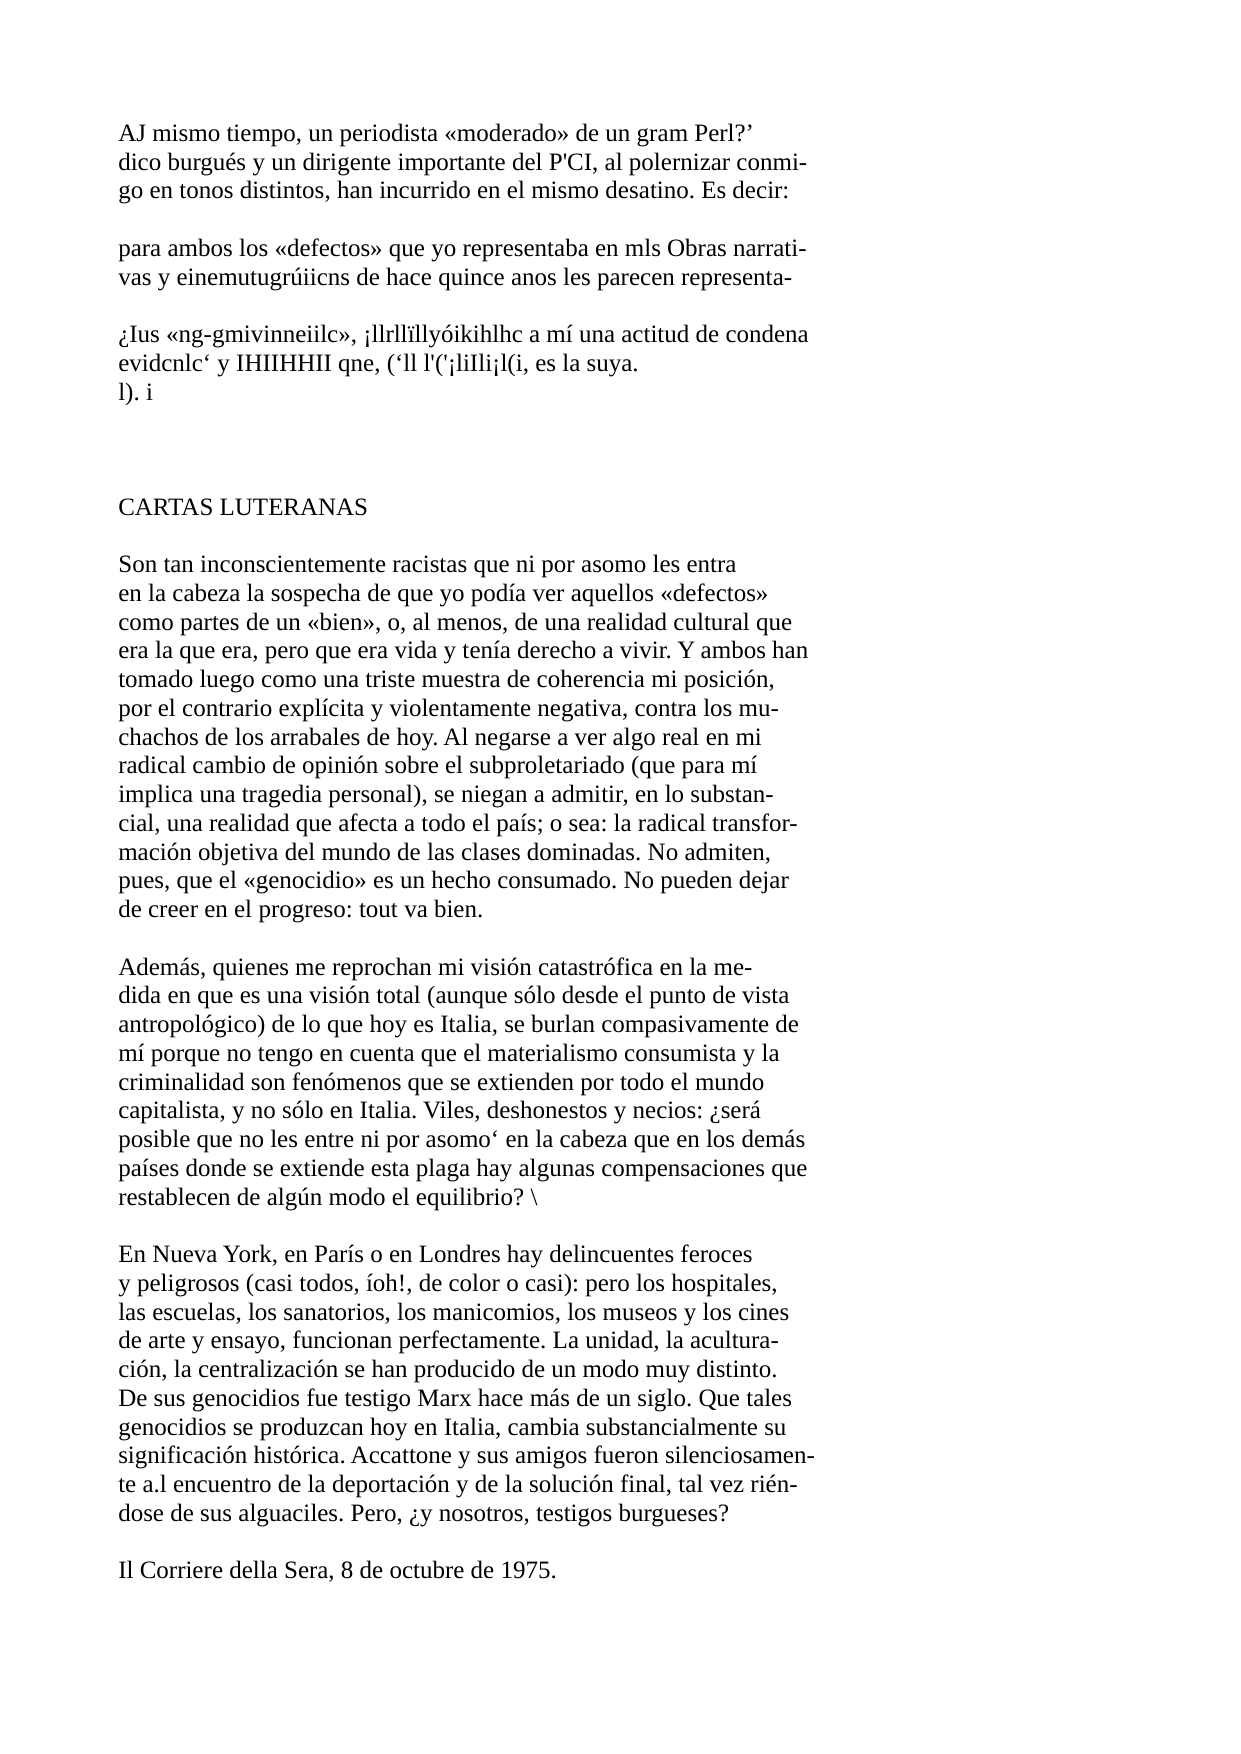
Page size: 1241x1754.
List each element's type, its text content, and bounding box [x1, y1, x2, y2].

text cial, una realidad que afecta a todo el país; o sea: la radical transfor- [118, 808, 1122, 837]
text vas y einemutugrúiicns de hace quince anos les parecen representa- [118, 262, 1122, 291]
text y peligrosos (casi todos, íoh!, de color o casi): pero los hospitales, [118, 1268, 1122, 1297]
text ción, la centralización se han producido de un modo muy distinto. [118, 1354, 1122, 1383]
text dida en que es una visión total (aunque sólo desde el punto de vista [118, 981, 1122, 1009]
text go en tonos distintos, han incurrido en el mismo desatino. Es decir: [118, 176, 1122, 204]
text genocidios se produzcan hoy en Italia, cambia substancialmente su [118, 1412, 1122, 1441]
text en la cabeza la sospecha de que yo podía ver aquellos «defectos» [118, 578, 1122, 607]
text mación objetiva del mundo de las clases dominadas. No admiten, [118, 837, 1122, 866]
text posible que no les entre ni por asomo‘ en la cabeza que en los demás [118, 1124, 1122, 1153]
text ¿Ius «ng-gmivinneiilc», ¡llrllïllyóikihlhc a mí una actitud de condena [118, 319, 1122, 348]
text las escuelas, los sanatorios, los manicomios, los museos y los cines [118, 1297, 1122, 1326]
text CARTAS LUTERANAS [118, 492, 1122, 521]
text dico burgués y un dirigente importante del P'CI, al polernizar conmi- [118, 147, 1122, 176]
text antropológico) de lo que hoy es Italia, se burlan compasivamente de [118, 1009, 1122, 1038]
text l). i [118, 377, 1122, 406]
text tomado luego como una triste muestra de coherencia mi posición, [118, 664, 1122, 693]
text dose de sus alguaciles. Pero, ¿y nosotros, testigos burgueses? [118, 1498, 1122, 1527]
text por el contrario explícita y violentamente negativa, contra los mu- [118, 693, 1122, 722]
text evidcnlc‘ y IHIIHHII qne, (‘ll l'('¡liIli¡l(i, es la suya. [118, 348, 1122, 377]
text pues, que el «genocidio» es un hecho consumado. No pueden dejar [118, 866, 1122, 894]
text mí porque no tengo en cuenta que el materialismo consumista y la [118, 1038, 1122, 1067]
text criminalidad son fenómenos que se extienden por todo el mundo [118, 1067, 1122, 1096]
text Il Corriere della Sera, 8 de octubre de 1975. [118, 1556, 1122, 1584]
text como partes de un «bien», o, al menos, de una realidad cultural que [118, 607, 1122, 636]
text países donde se extiende esta plaga hay algunas compensaciones que [118, 1153, 1122, 1182]
text para ambos los «defectos» que yo representaba en mls Obras narrati- [118, 233, 1122, 262]
text significación histórica. Accattone y sus amigos fueron silenciosamen- [118, 1441, 1122, 1469]
text era la que era, pero que era vida y tenía derecho a vivir. Y ambos han [118, 636, 1122, 664]
text Son tan inconscientemente racistas que ni por asomo les entra [118, 549, 1122, 578]
text capitalista, y no sólo en Italia. Viles, deshonestos y necios: ¿será [118, 1096, 1122, 1124]
text De sus genocidios fue testigo Marx hace más de un siglo. Que tales [118, 1383, 1122, 1412]
text te a.l encuentro de la deportación y de la solución final, tal vez rién- [118, 1469, 1122, 1498]
text radical cambio de opinión sobre el subproletariado (que para mí [118, 751, 1122, 779]
text restablecen de algún modo el equilibrio? \ [118, 1182, 1122, 1211]
text de arte y ensayo, funcionan perfectamente. La unidad, la acultura- [118, 1326, 1122, 1354]
text AJ mismo tiempo, un periodista «moderado» de un gram Perl?’ [118, 118, 1122, 147]
text En Nueva York, en París o en Londres hay delincuentes feroces [118, 1239, 1122, 1268]
text chachos de los arrabales de hoy. Al negarse a ver algo real en mi [118, 722, 1122, 751]
text implica una tragedia personal), se niegan a admitir, en lo substan- [118, 779, 1122, 808]
text de creer en el progreso: tout va bien. [118, 894, 1122, 923]
text Además, quienes me reprochan mi visión catastrófica en la me- [118, 952, 1122, 981]
